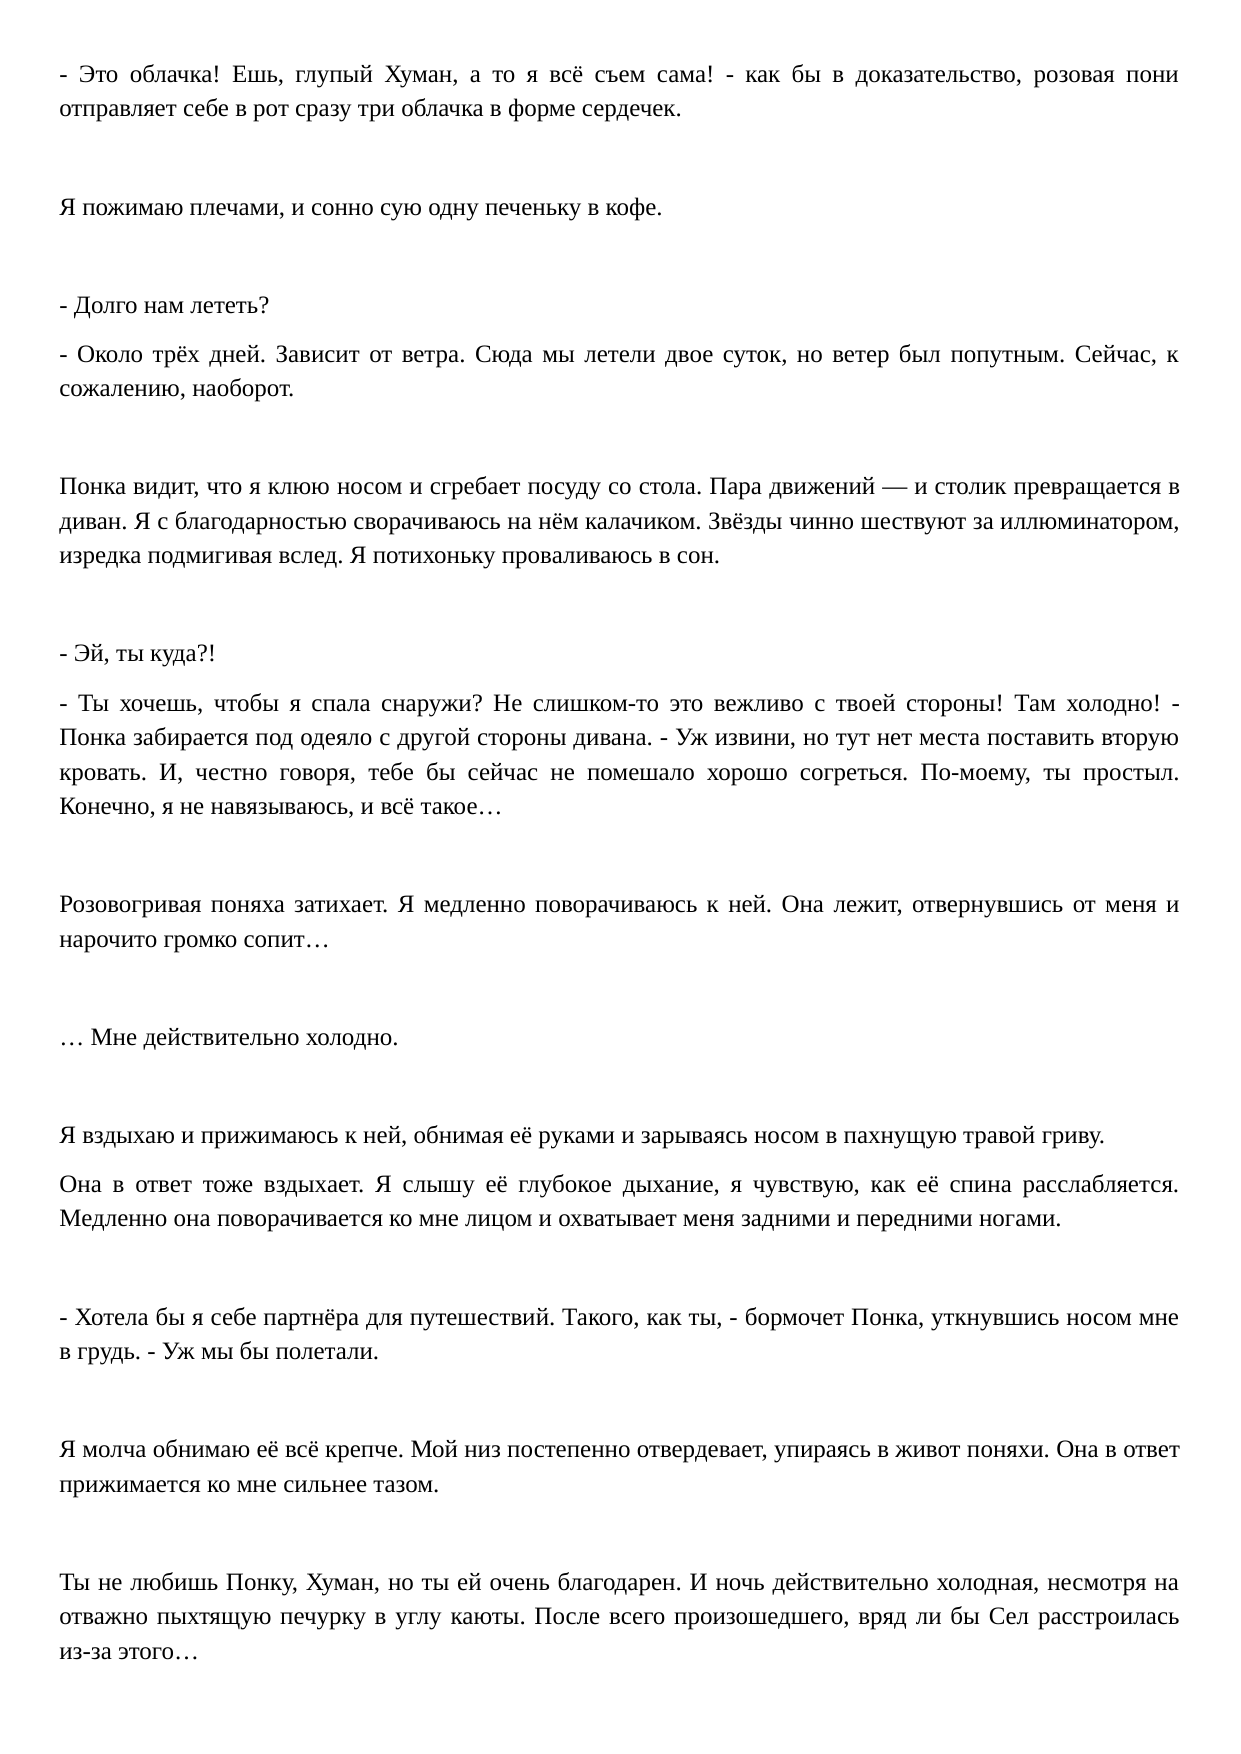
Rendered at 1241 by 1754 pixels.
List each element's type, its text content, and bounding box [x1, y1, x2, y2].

text - Хотела бы я себе партнёра для путешествий. Такого, как ты, - бормочет Понка, уткнувшись носом мне в грудь. - Уж мы бы полетали. [59, 1302, 1181, 1365]
text - Эй, ты куда?! [59, 638, 1181, 667]
text - Долго нам лететь? [59, 290, 1181, 318]
text - Ты хочешь, чтобы я спала снаружи? Не слишком-то это вежливо с твоей стороны! Там холодно! - Понка забирается под одеяло с другой стороны дивана. - Уж извини, но тут нет места поставить вторую кровать. И, честно говоря, тебе бы сейчас не помешало хорошо согреться. По-моему, ты простыл. Конечно, я не навязываюсь, и всё такое… [59, 688, 1181, 820]
text - Это облачка! Ешь, глупый Хуман, а то я всё съем сама! - как бы в доказательство, розовая пони отправляет себе в рот сразу три облачка в форме сердечек. [59, 59, 1181, 122]
text Понка видит, что я клюю носом и сгребает посуду со стола. Пара движений — и столик превращается в диван. Я с благодарностью сворачиваюсь на нём калачиком. Звёзды чинно шествуют за иллюминатором, изредка подмигивая вслед. Я потихоньку проваливаюсь в сон. [59, 471, 1181, 569]
text … Мне действительно холодно. [59, 1022, 1181, 1051]
text Она в ответ тоже вздыхает. Я слышу её глубокое дыхание, я чувствую, как её спина расслабляется. Медленно она поворачивается ко мне лицом и охватывает меня задними и передними ногами. [59, 1169, 1181, 1232]
text Ты не любишь Понку, Хуман, но ты ей очень благодарен. И ночь действительно холодная, несмотря на отважно пыхтящую печурку в углу каюты. После всего произошедшего, вряд ли бы Сел расстроилась из-за этого… [59, 1567, 1181, 1664]
text Розовогривая поняха затихает. Я медленно поворачиваюсь к ней. Она лежит, отвернувшись от меня и нарочито громко сопит… [59, 889, 1181, 952]
text Я молча обнимаю её всё крепче. Мой низ постепенно отвердевает, упираясь в живот поняхи. Она в ответ прижимается ко мне сильнее тазом. [59, 1434, 1181, 1497]
text Я пожимаю плечами, и сонно сую одну печеньку в кофе. [59, 192, 1181, 220]
text - Около трёх дней. Зависит от ветра. Сюда мы летели двое суток, но ветер был попутным. Сейчас, к сожалению, наоборот. [59, 339, 1181, 402]
text Я вздыхаю и прижимаюсь к ней, обнимая её руками и зарываясь носом в пахнущую травой гриву. [59, 1120, 1181, 1149]
